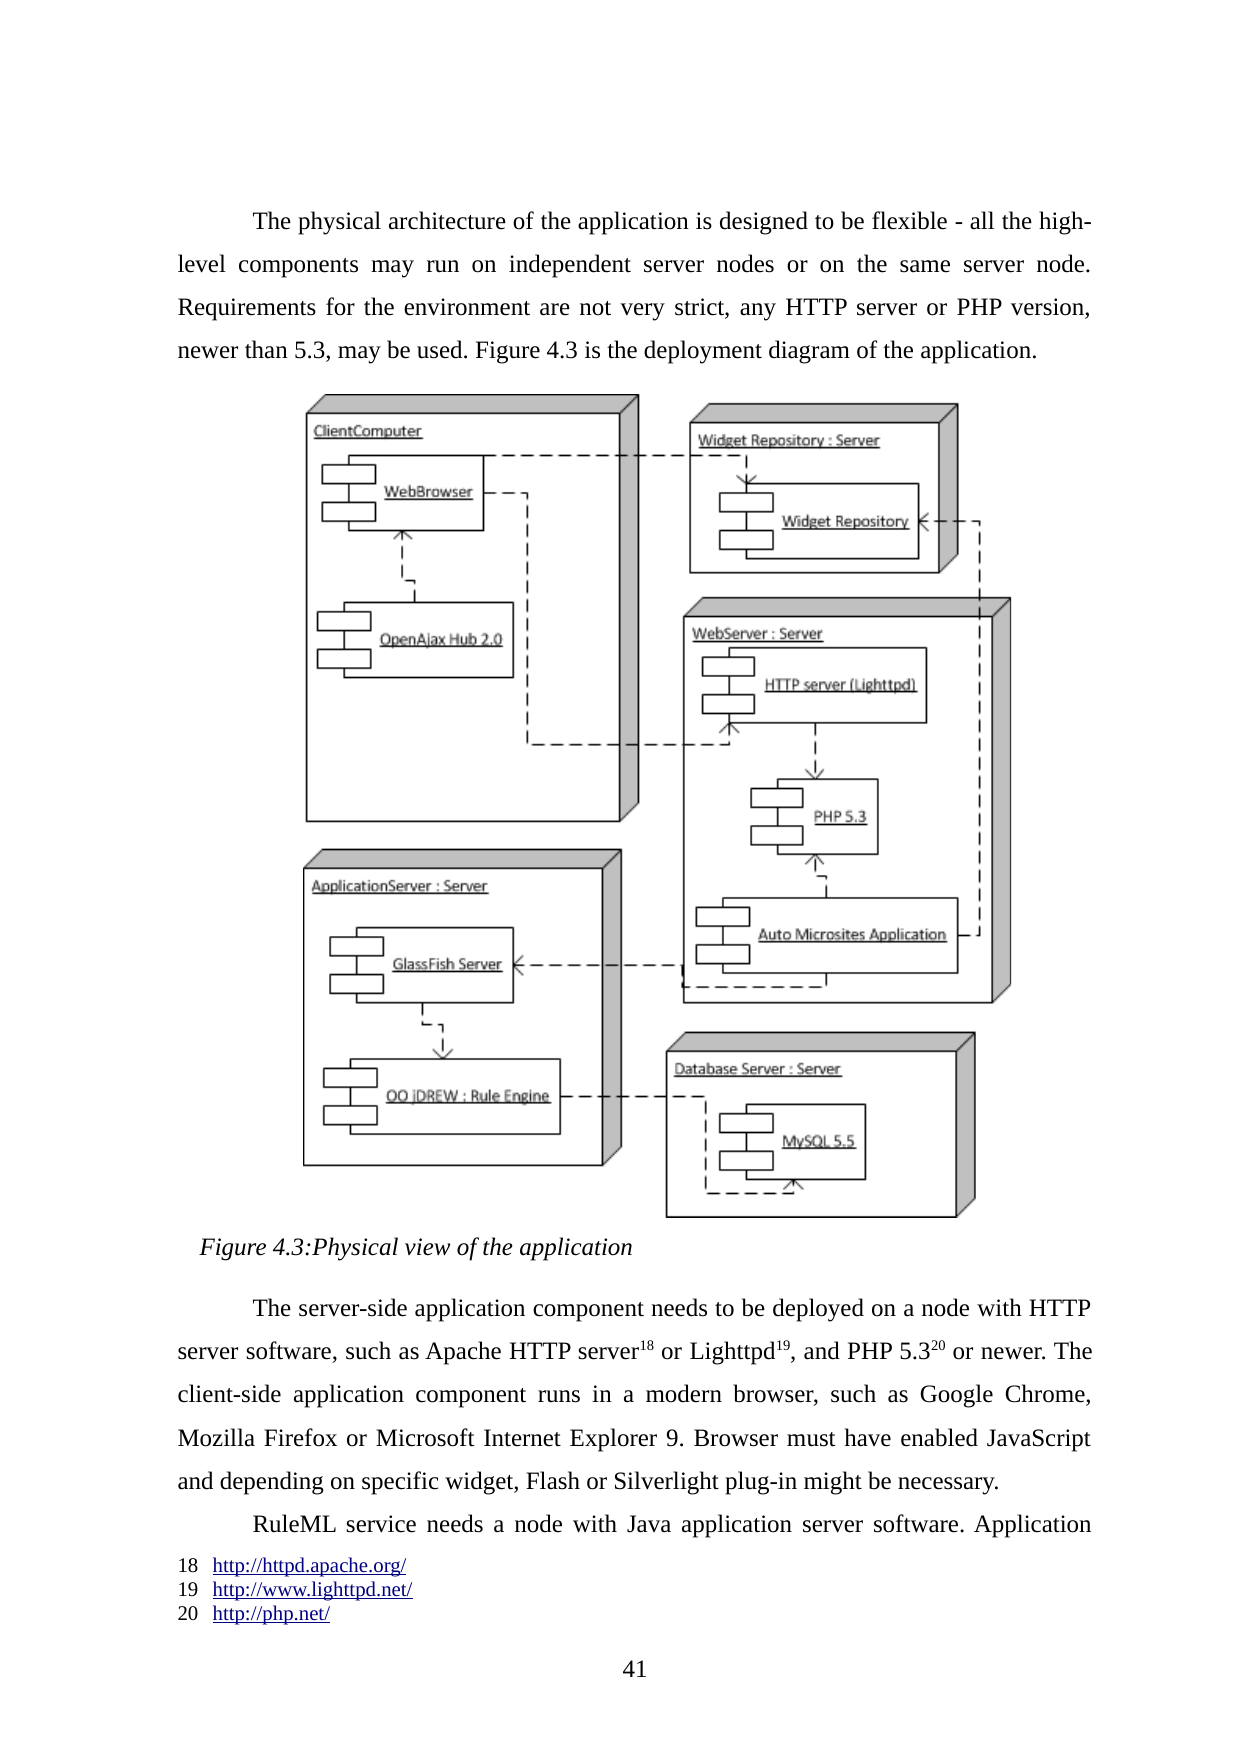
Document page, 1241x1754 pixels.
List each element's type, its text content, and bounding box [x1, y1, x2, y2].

text RuleML service needs a node with Java application server software. Application [177, 1509, 1093, 1538]
text http://www.lighttpd.net/ [177, 1577, 1093, 1601]
text [199, 382, 1115, 394]
text Figure 4.3:Physical view of the application [199, 1218, 1115, 1261]
text The server-side application component needs to be deployed on a node with HTTP server software, such as Apache HTTP server or Lighttpd, and PHP 5.3 or newer. The client-side application component runs in a modern browser, such as Google Chrome, Mozilla Firefox or Microsoft Internet Explorer 9. Browser must have enabled JavaScript and depending on specific widget, Flash or Silverlight plug-in might be necessary. [177, 378, 1093, 1494]
text http://php.net/ [177, 1601, 1093, 1625]
text The physical architecture of the application is designed to be flexible - all the high-level components may run on independent server nodes or on the same server node. Requirements for the environment are not very strict, any HTTP server or PHP version, newer than 5.3, may be used. Figure 4.3 is the deployment diagram of the application. [177, 206, 1093, 364]
text http://httpd.apache.org/ [177, 1553, 1093, 1577]
picture [303, 394, 1012, 1218]
